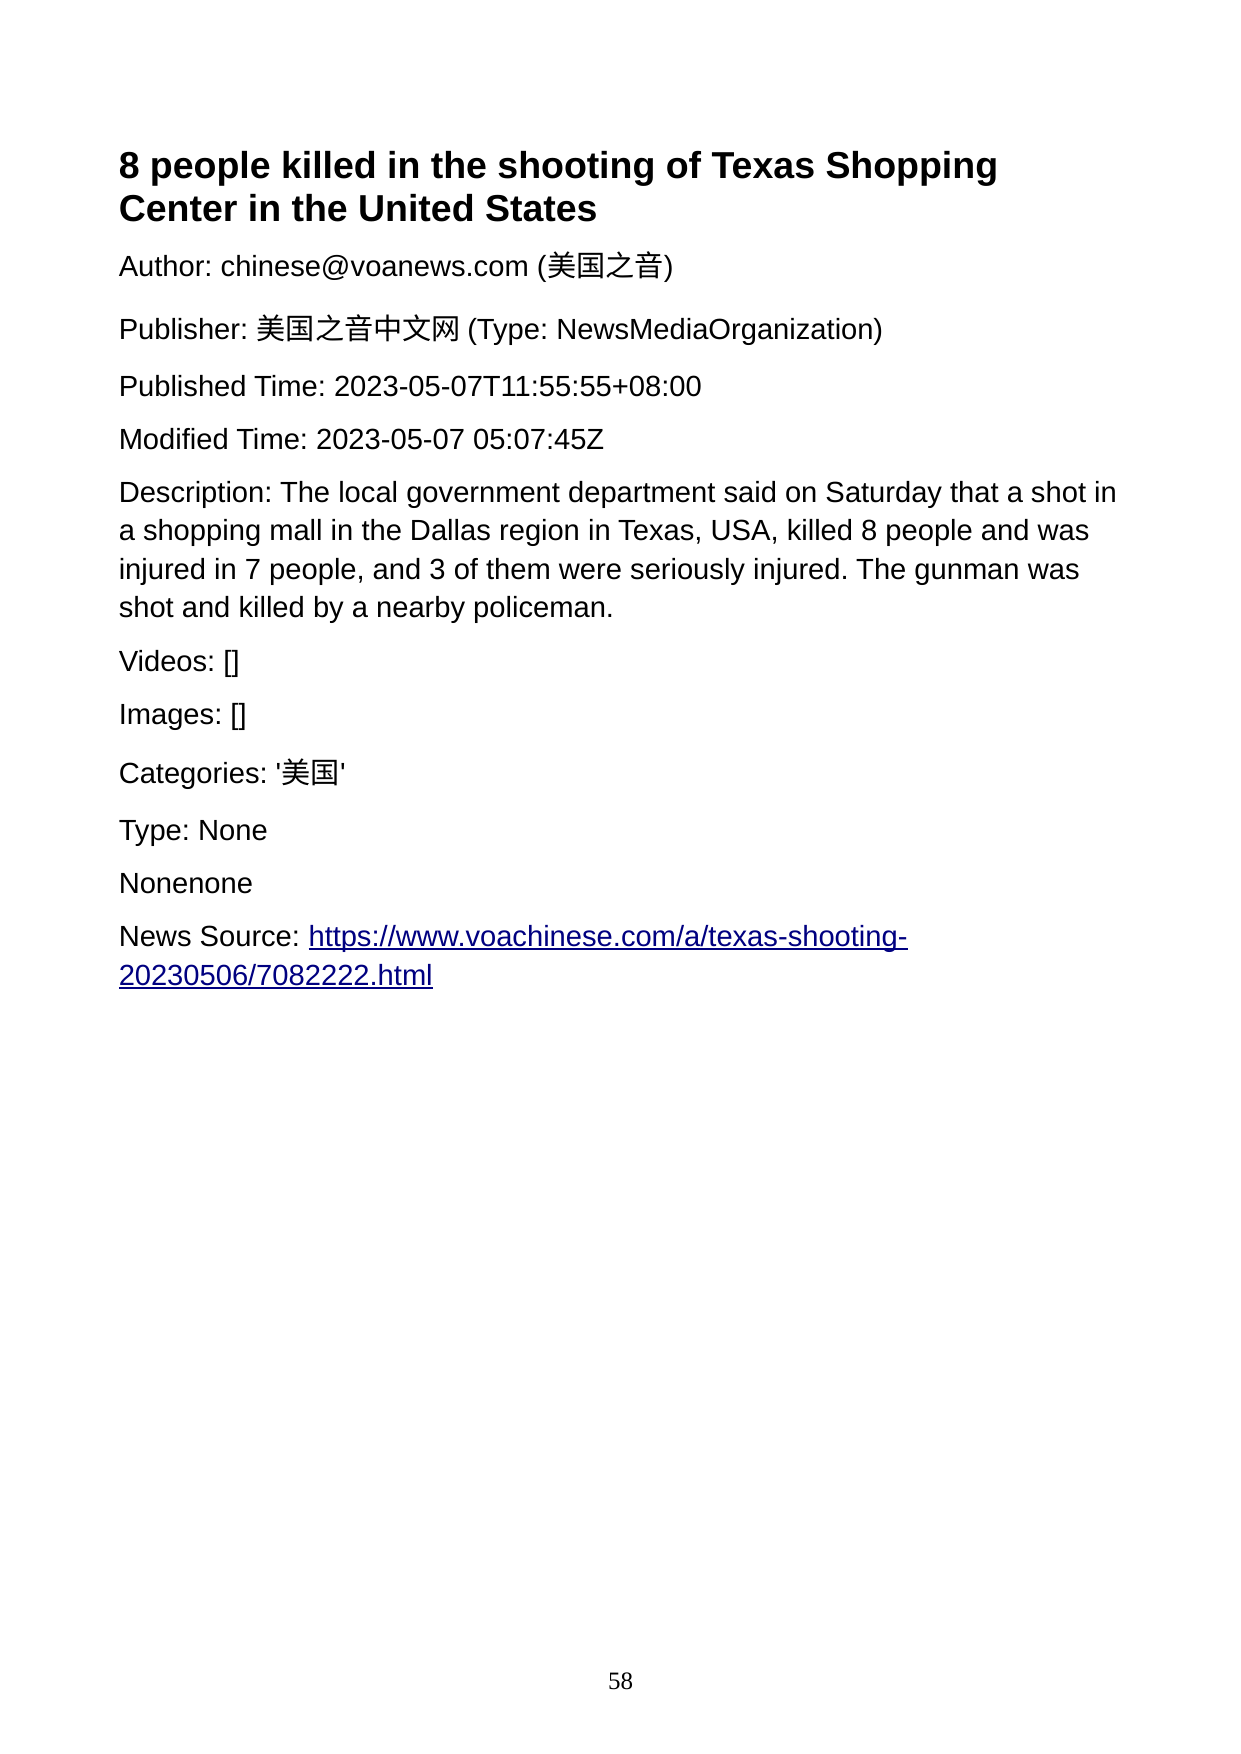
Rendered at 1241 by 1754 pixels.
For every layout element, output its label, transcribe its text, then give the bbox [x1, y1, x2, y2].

text News Source: https://www.voachinese.com/a/texas-shooting-20230506/7082222.html [118, 919, 1122, 991]
subtitle 8 people killed in the shooting of Texas Shopping Center in the United States [118, 143, 1122, 230]
text Publisher: 美国之音中文网 (Type: NewsMediaOrganization) [118, 305, 1122, 348]
text Author: chinese@voanews.com (美国之音) [118, 242, 1122, 284]
text Images: [] [118, 697, 1122, 730]
text Nonenone [118, 866, 1122, 899]
text Modified Time: 2023-05-07 05:07:45Z [118, 422, 1122, 455]
text Type: None [118, 813, 1122, 846]
text Categories: '美国' [118, 750, 1122, 792]
text Videos: [] [118, 643, 1122, 677]
text Published Time: 2023-05-07T11:55:55+08:00 [118, 368, 1122, 402]
text Description: The local government department said on Saturday that a shot in a shopping mall in the Dallas region in Texas, USA, killed 8 people and was injured in 7 people, and 3 of them were seriously injured. The gunman was shot and killed by a nearby policeman. [118, 475, 1122, 624]
